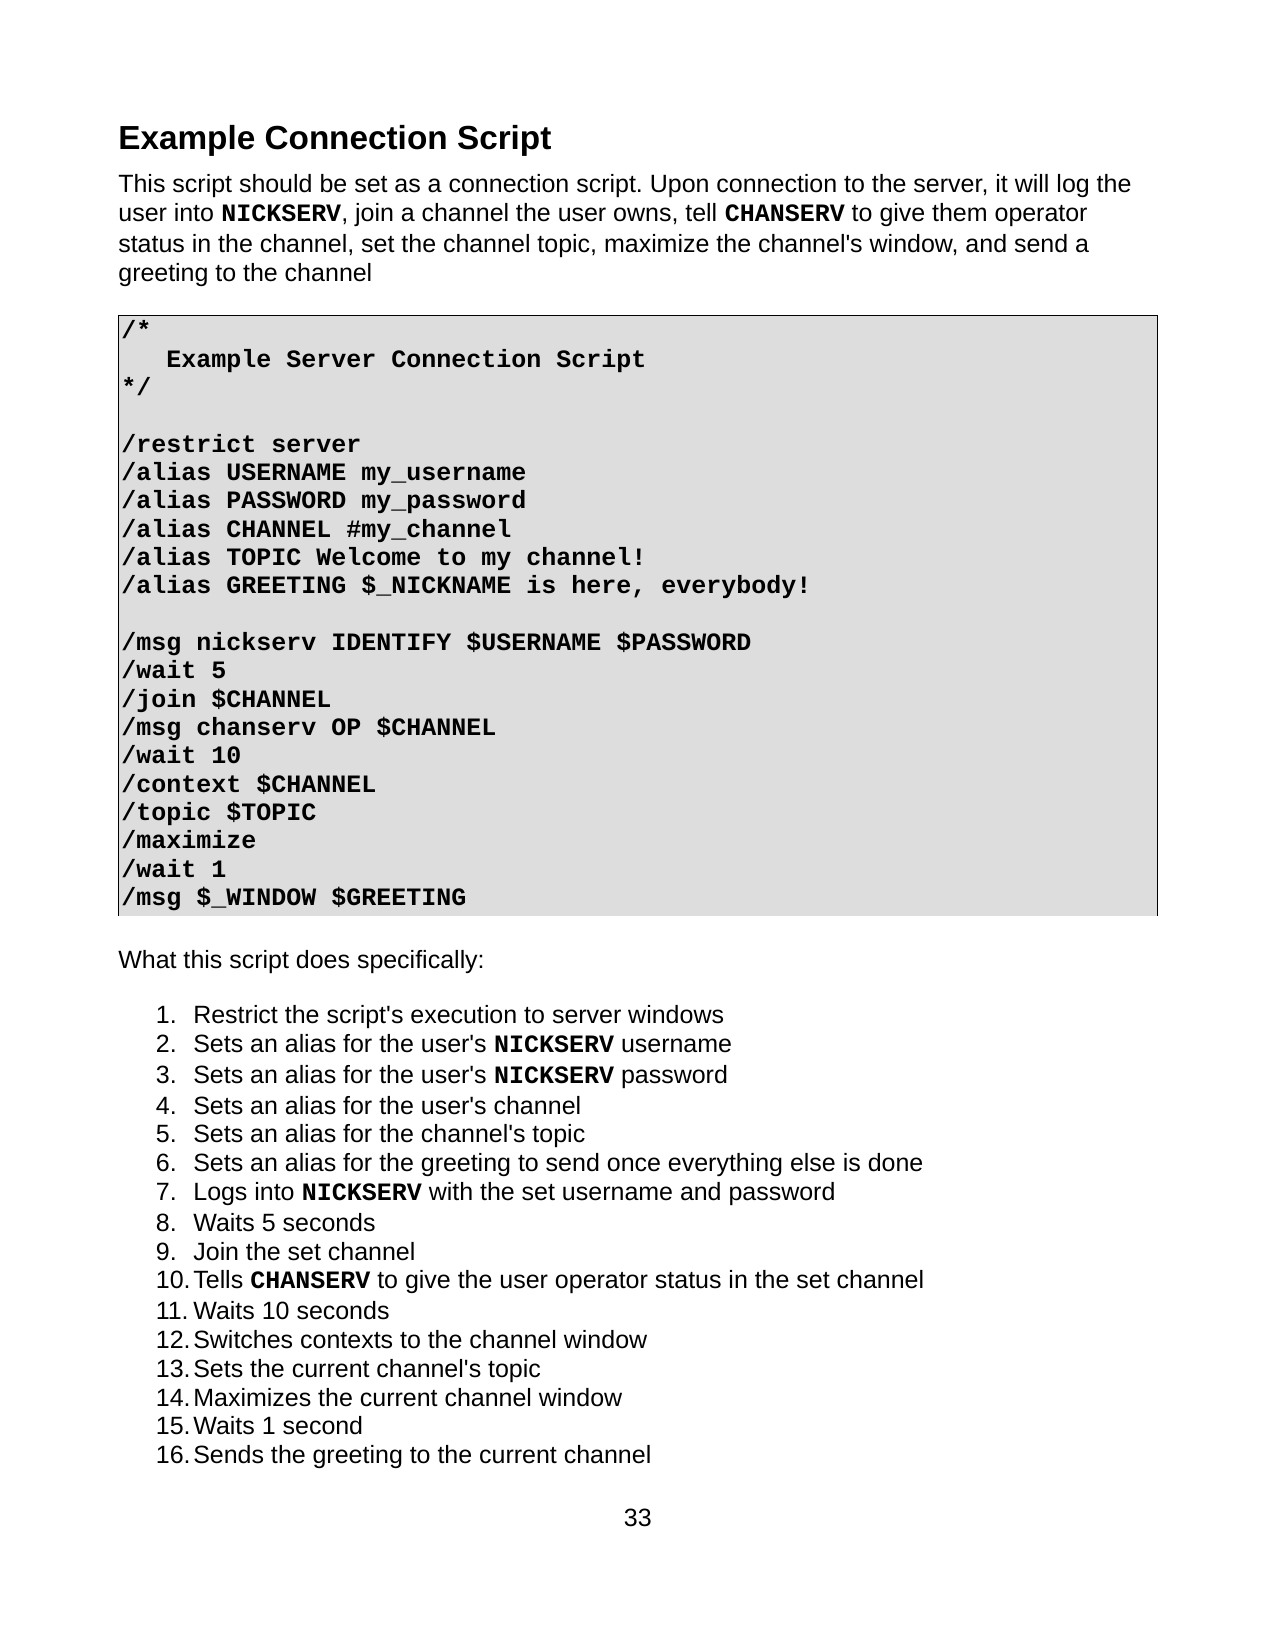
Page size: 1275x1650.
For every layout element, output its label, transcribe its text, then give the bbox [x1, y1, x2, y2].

list Waits 10 seconds [156, 1296, 1157, 1325]
list Switches contexts to the channel window [156, 1325, 1157, 1354]
list Join the set channel [156, 1237, 1157, 1265]
list Logs into NICKSERV with the set username and password [156, 1177, 1157, 1208]
list Tells CHANSERV to give the user operator status in the set channel [156, 1265, 1157, 1296]
table_header /* Example Server Connection Script */ /restrict server /alias USERNAME my_username /alias PASSWORD my_password /alias CHANNEL #my_channel /alias TOPIC Welcome to my channel! /alias GREETING $_NICKNAME is here, everybody! /msg nickserv IDENTIFY $USERNAME $PASSWORD /wait 5 /join $CHANNEL /msg chanserv OP $CHANNEL /wait 10 /context $CHANNEL /topic $TOPIC /maximize /wait 1 /msg $_WINDOW $GREETING [119, 316, 1157, 916]
list Sets an alias for the user's NICKSERV password [156, 1060, 1157, 1091]
list Maximizes the current channel window [156, 1382, 1157, 1411]
list Restrict the script's execution to server windows [156, 1000, 1157, 1029]
list Sends the greeting to the current channel [156, 1440, 1157, 1469]
list Sets the current channel's topic [156, 1354, 1157, 1382]
text This script should be set as a connection script. Upon connection to the server, it will log the user into NICKSERV, join a channel the user owns, tell CHANSERV to give them operator status in the channel, set the channel topic, maximize the channel's window, and send a greeting to the channel [118, 169, 1157, 286]
list Sets an alias for the user's NICKSERV username [156, 1029, 1157, 1060]
list Waits 1 second [156, 1411, 1157, 1440]
list Sets an alias for the channel's topic [156, 1119, 1157, 1148]
text What this script does specifically: [118, 945, 1157, 974]
list Sets an alias for the greeting to send once everything else is done [156, 1148, 1157, 1177]
subtitle Example Connection Script [118, 118, 1157, 157]
list Waits 5 seconds [156, 1208, 1157, 1237]
list Sets an alias for the user's channel [156, 1091, 1157, 1119]
